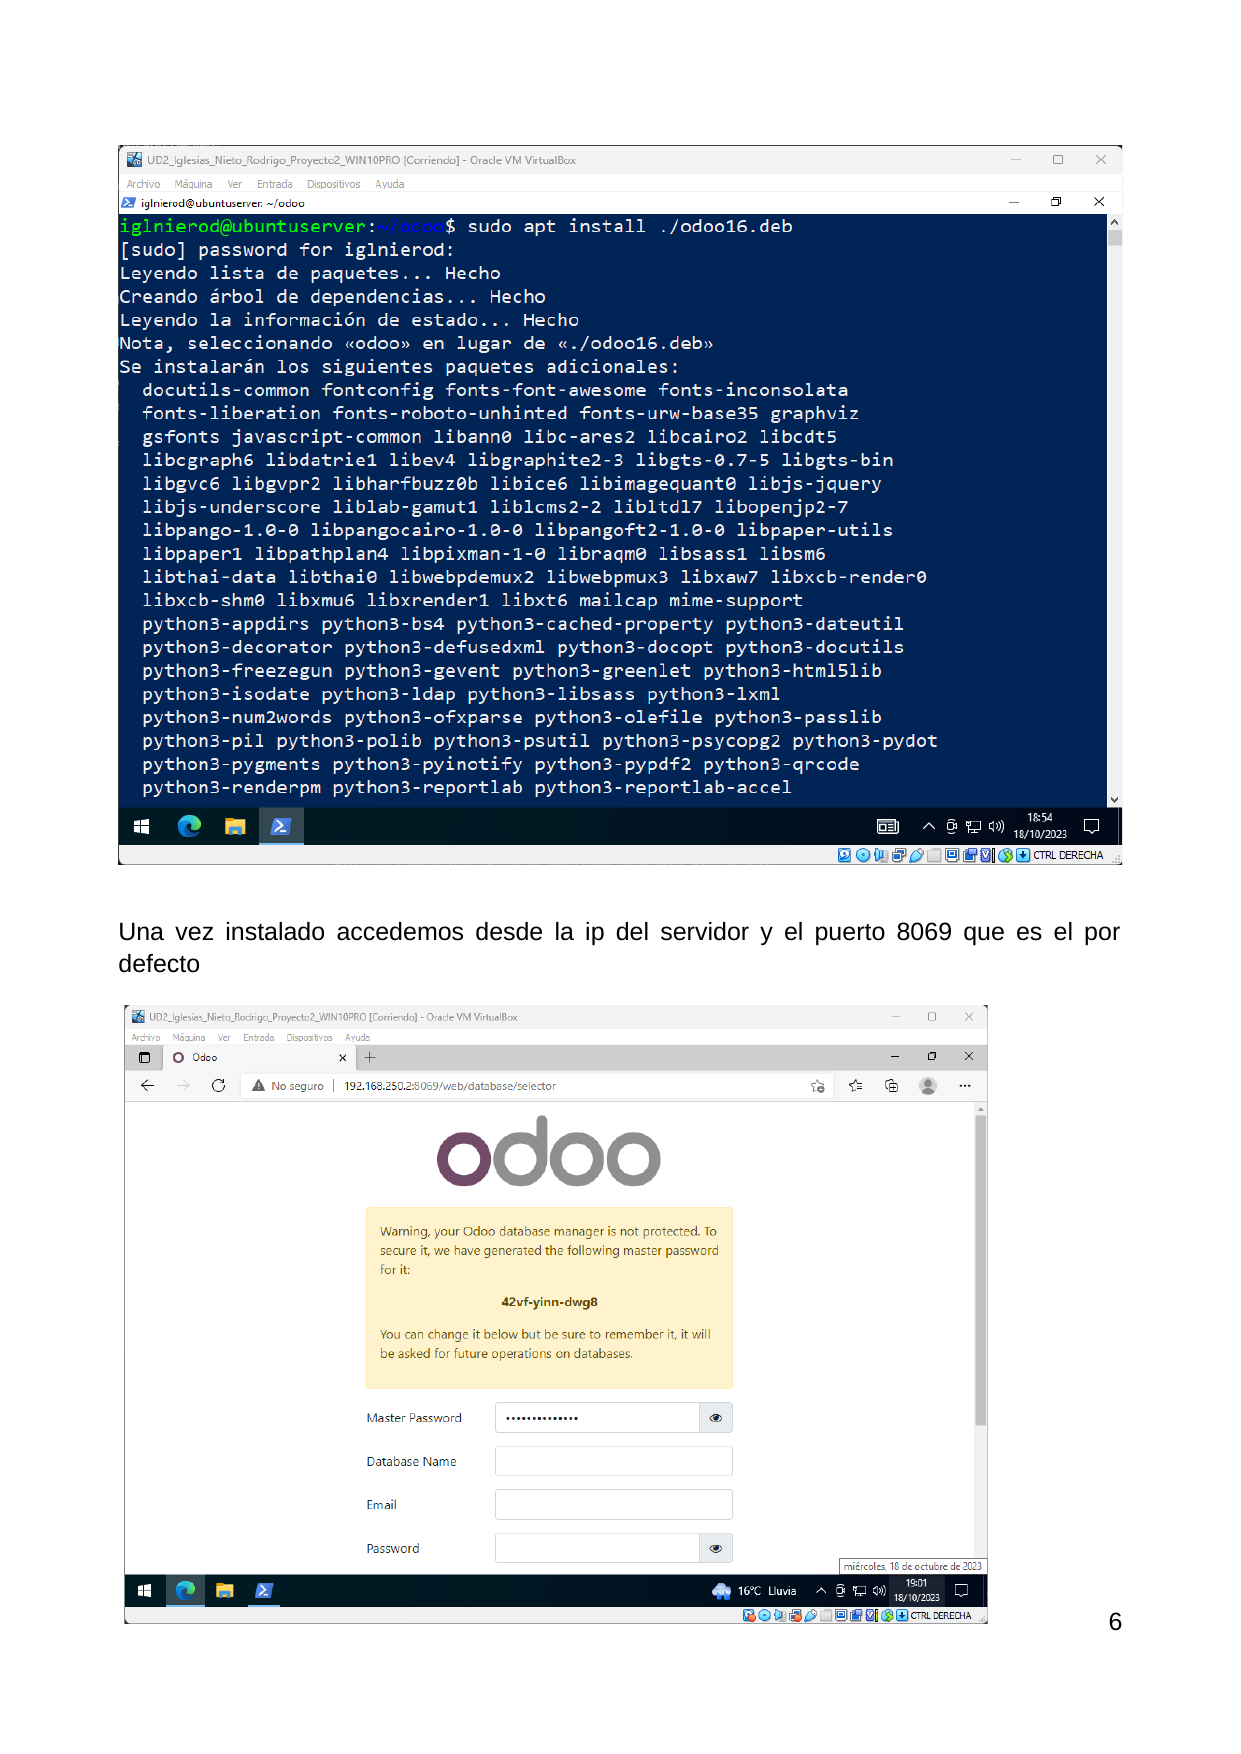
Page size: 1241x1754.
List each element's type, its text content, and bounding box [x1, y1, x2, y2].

picture [124, 1005, 988, 1624]
picture [118, 145, 1123, 865]
text Una vez instalado accedemos desde la ip del servidor y el puerto 8069 que es el por defecto [118, 916, 1122, 978]
